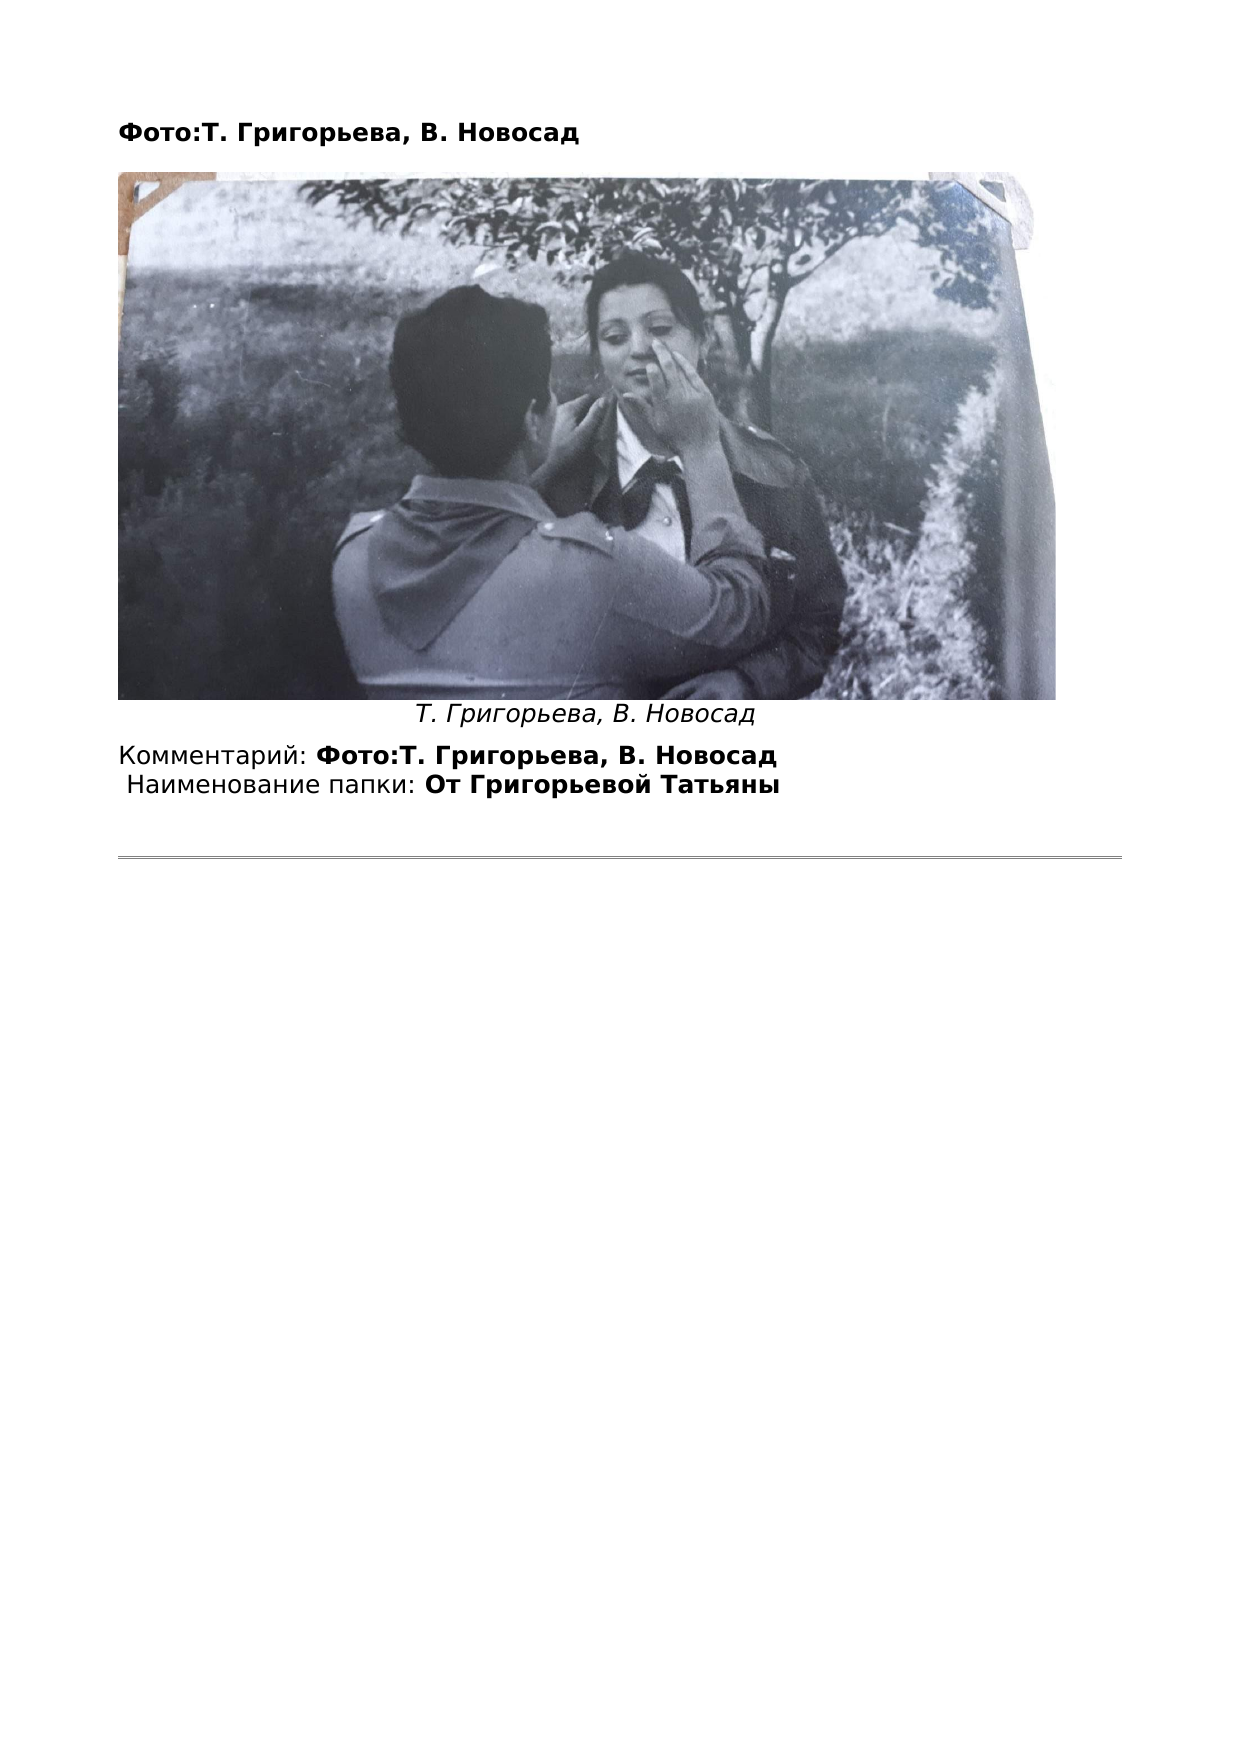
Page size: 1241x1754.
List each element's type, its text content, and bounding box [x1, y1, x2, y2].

text Т. Григорьева, В. Новосад [118, 700, 1056, 729]
text Комментарий: Фото:Т. Григорьева, В. Новосад Наименование папки: От Григорьевой Татьяны [118, 741, 1122, 829]
subtitle Фото:Т. Григорьева, В. Новосад [118, 118, 1122, 147]
picture [118, 172, 1056, 700]
